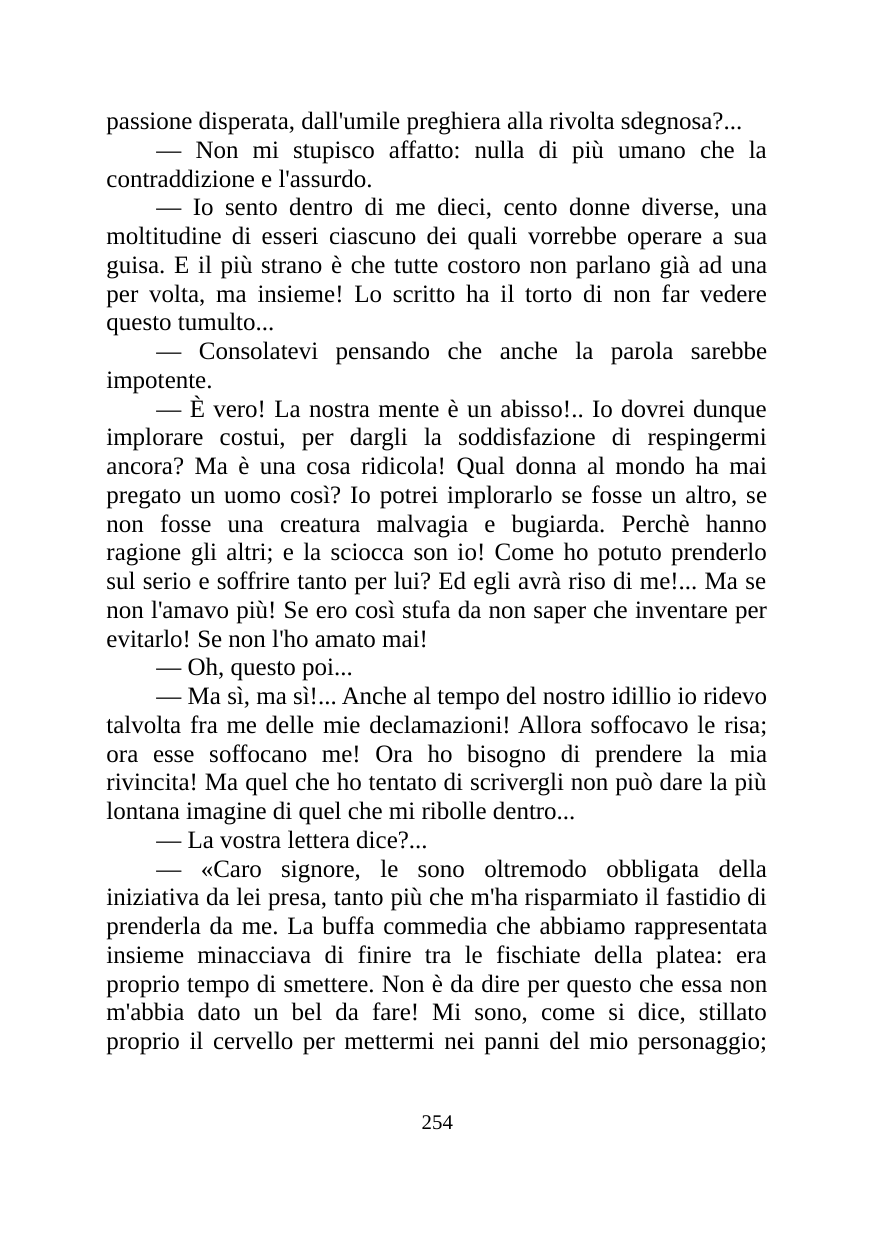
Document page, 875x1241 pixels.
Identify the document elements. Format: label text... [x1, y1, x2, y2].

text ― Non mi stupisco affatto: nulla di più umano che la contraddizione e l'assurdo. [106, 135, 768, 192]
text passione disperata, dall'umile preghiera alla rivolta sdegnosa?... [106, 106, 768, 135]
text ― «Caro signore, le sono oltremodo obbligata della iniziativa da lei presa, tanto più che m'ha risparmiato il fastidio di prenderla da me. La buffa commedia che abbiamo rappresentata insieme minacciava di finire tra le fischiate della platea: era proprio tempo di smettere. Non è da dire per questo che essa non m'abbia dato un bel da fare! Mi sono, come si dice, stillato proprio il cervello per mettermi nei panni del mio personaggio; [106, 854, 768, 1055]
text ― Ma sì, ma sì!... Anche al tempo del nostro idillio io ridevo talvolta fra me delle mie declamazioni! Allora soffocavo le risa; ora esse soffocano me! Ora ho bisogno di prendere la mia rivincita! Ma quel che ho tentato di scrivergli non può dare la più lontana imagine di quel che mi ribolle dentro... [106, 681, 768, 825]
text ― Io sento dentro di me dieci, cento donne diverse, una moltitudine di esseri ciascuno dei quali vorrebbe operare a sua guisa. E il più strano è che tutte costoro non parlano già ad una per volta, ma insieme! Lo scritto ha il torto di non far vedere questo tumulto... [106, 192, 768, 336]
text ― Consolatevi pensando che anche la parola sarebbe impotente. [106, 336, 768, 394]
text ― Oh, questo poi... [106, 652, 768, 681]
text ― È vero! La nostra mente è un abisso!.. Io dovrei dunque implorare costui, per dargli la soddisfazione di respingermi ancora? Ma è una cosa ridicola! Qual donna al mondo ha mai pregato un uomo così? Io potrei implorarlo se fosse un altro, se non fosse una creatura malvagia e bugiarda. Perchè hanno ragione gli altri; e la sciocca son io! Come ho potuto prenderlo sul serio e soffrire tanto per lui? Ed egli avrà riso di me!... Ma se non l'amavo più! Se ero così stufa da non saper che inventare per evitarlo! Se non l'ho amato mai! [106, 394, 768, 652]
text ― La vostra lettera dice?... [106, 825, 768, 854]
